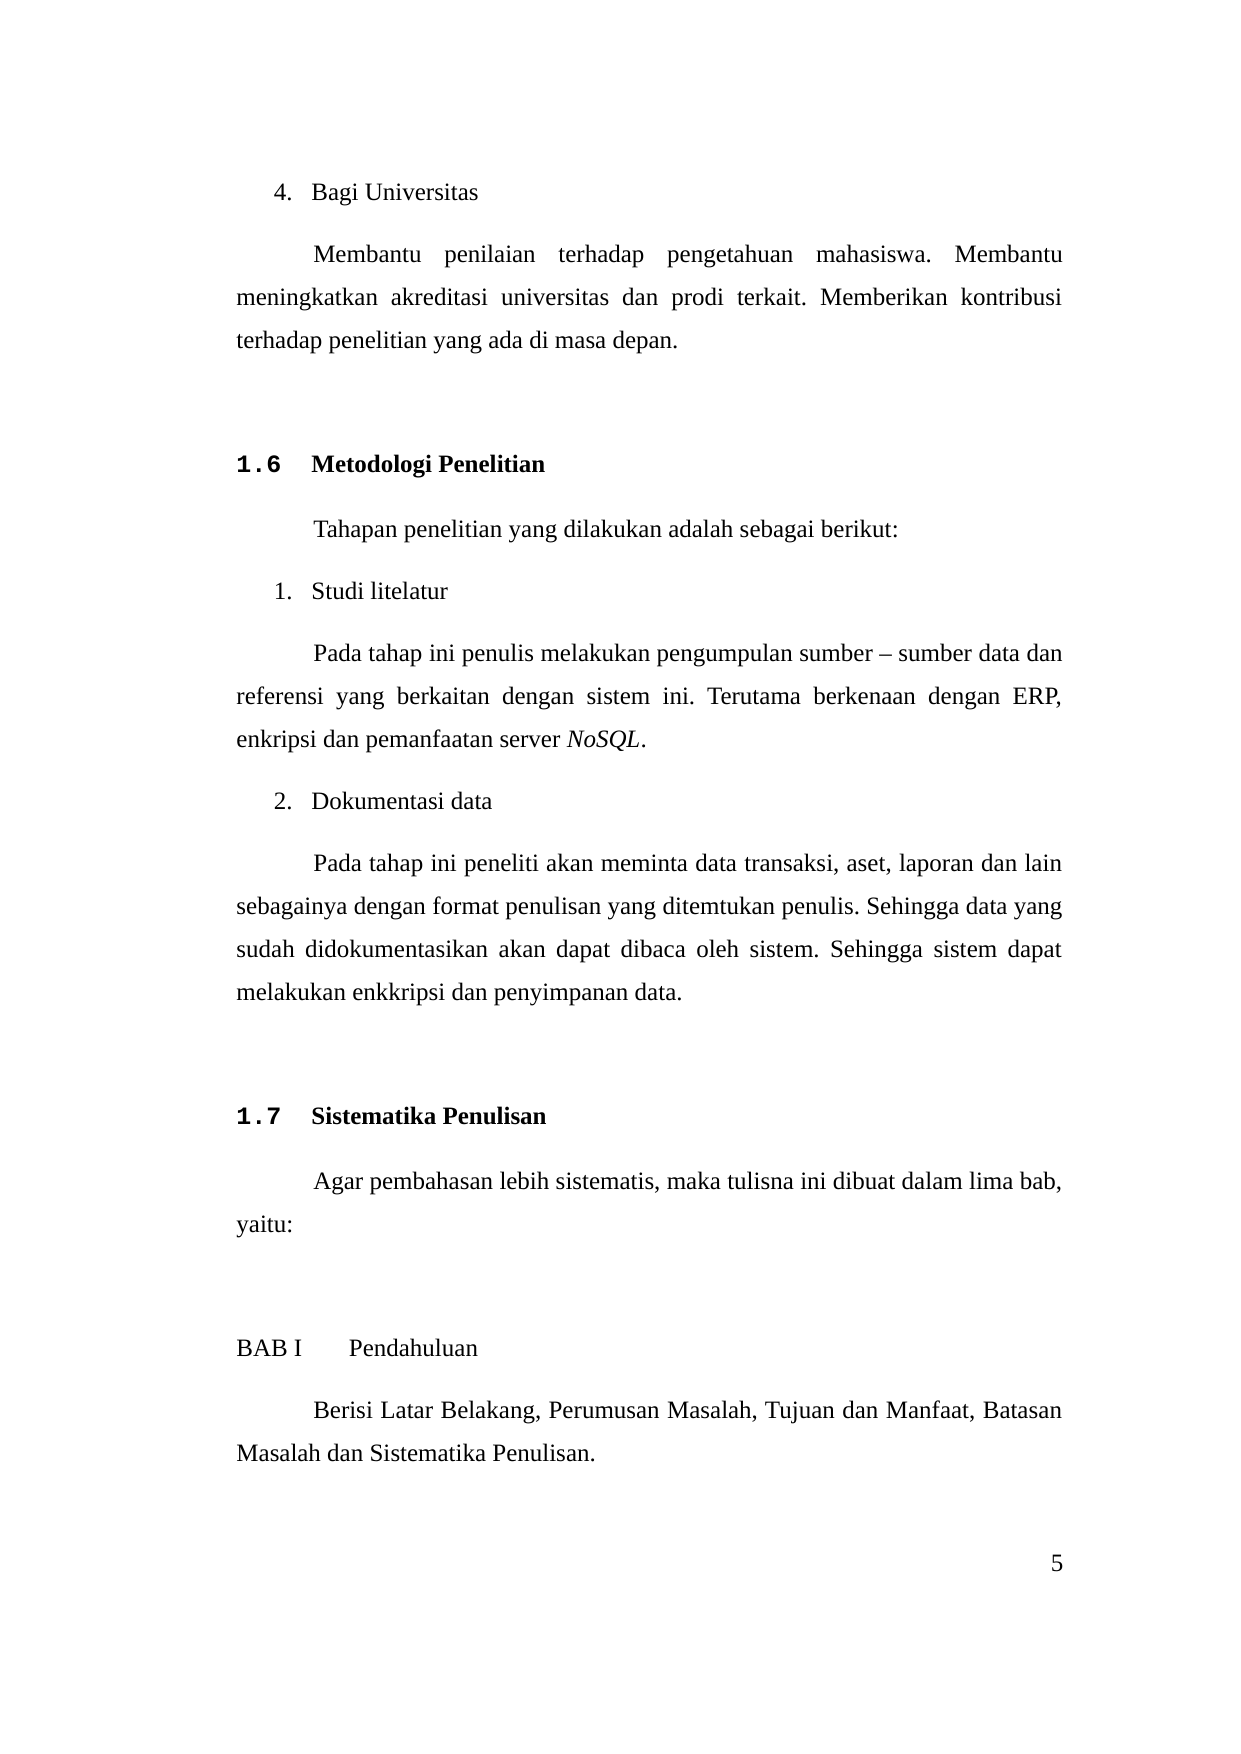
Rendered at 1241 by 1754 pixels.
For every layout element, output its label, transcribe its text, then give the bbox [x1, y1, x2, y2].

text Pada tahap ini peneliti akan meminta data transaksi, aset, laporan dan lain sebagainya dengan format penulisan yang ditemtukan penulis. Sehingga data yang sudah didokumentasikan akan dapat dibaca oleh sistem. Sehingga sistem dapat melakukan enkkripsi dan penyimpanan data. [236, 848, 1063, 1006]
text Tahapan penelitian yang dilakukan adalah sebagai berikut: [236, 514, 1063, 543]
text Membantu penilaian terhadap pengetahuan mahasiswa. Membantu meningkatkan akreditasi universitas dan prodi terkait. Memberikan kontribusi terhadap penelitian yang ada di masa depan. [236, 239, 1063, 354]
text Berisi Latar Belakang, Perumusan Masalah, Tujuan dan Manfaat, Batasan Masalah dan Sistematika Penulisan. [236, 1395, 1063, 1467]
subtitle Sistematika Penulisan [236, 1101, 1063, 1132]
list Bagi Universitas [274, 177, 1063, 206]
list Dokumentasi data [274, 786, 1063, 815]
list Pendahuluan [236, 1333, 1063, 1362]
text Pada tahap ini penulis melakukan pengumpulan sumber – sumber data dan referensi yang berkaitan dengan sistem ini. Terutama berkenaan dengan ERP, enkripsi dan pemanfaatan server NoSQL. [236, 638, 1063, 753]
subtitle Metodologi Penelitian [236, 449, 1063, 480]
list Studi litelatur [274, 576, 1063, 605]
text Agar pembahasan lebih sistematis, maka tulisna ini dibuat dalam lima bab, yaitu: [236, 1166, 1063, 1238]
